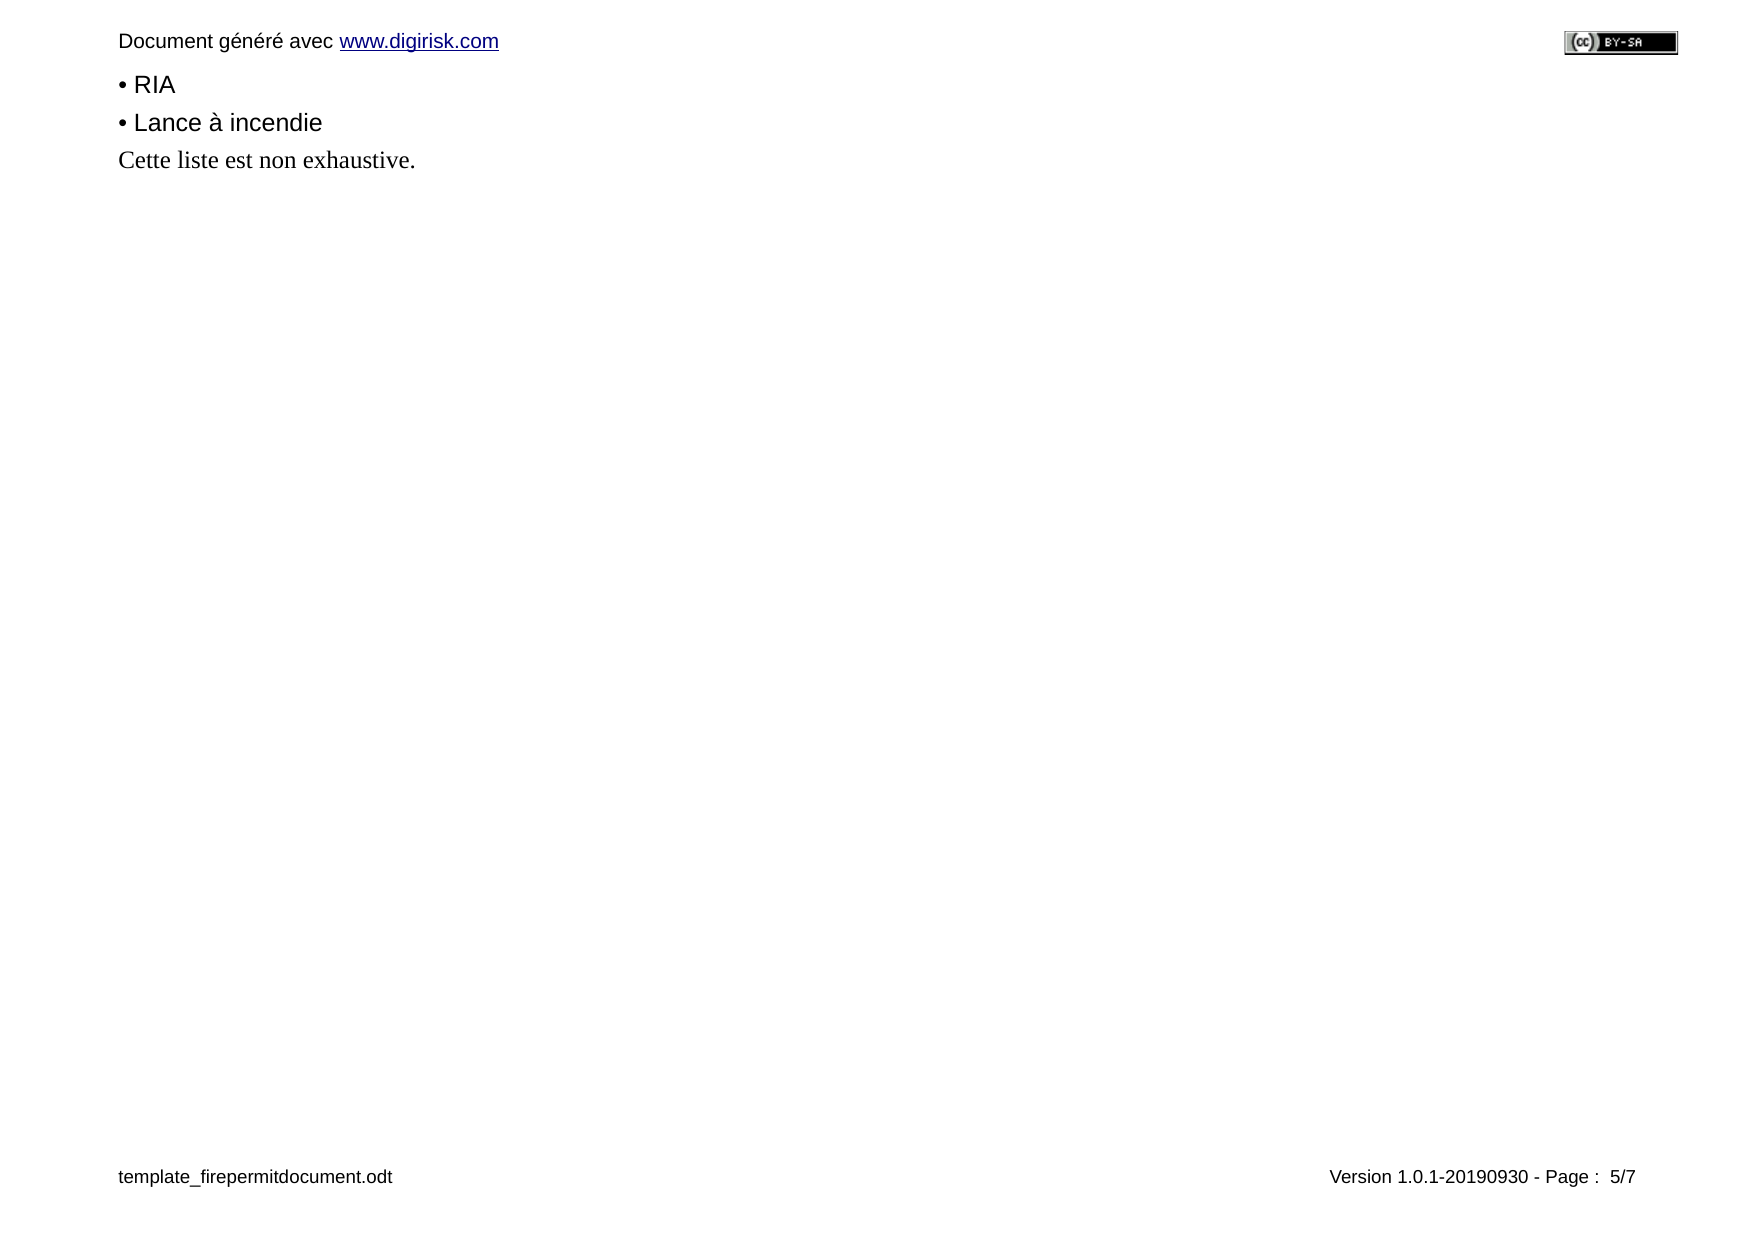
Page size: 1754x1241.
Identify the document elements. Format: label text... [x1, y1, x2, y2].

text Cette liste est non exhaustive. [118, 145, 1636, 174]
text • RIA [118, 71, 1636, 99]
picture [1564, 31, 1679, 55]
text • Lance à incendie [118, 108, 1636, 136]
